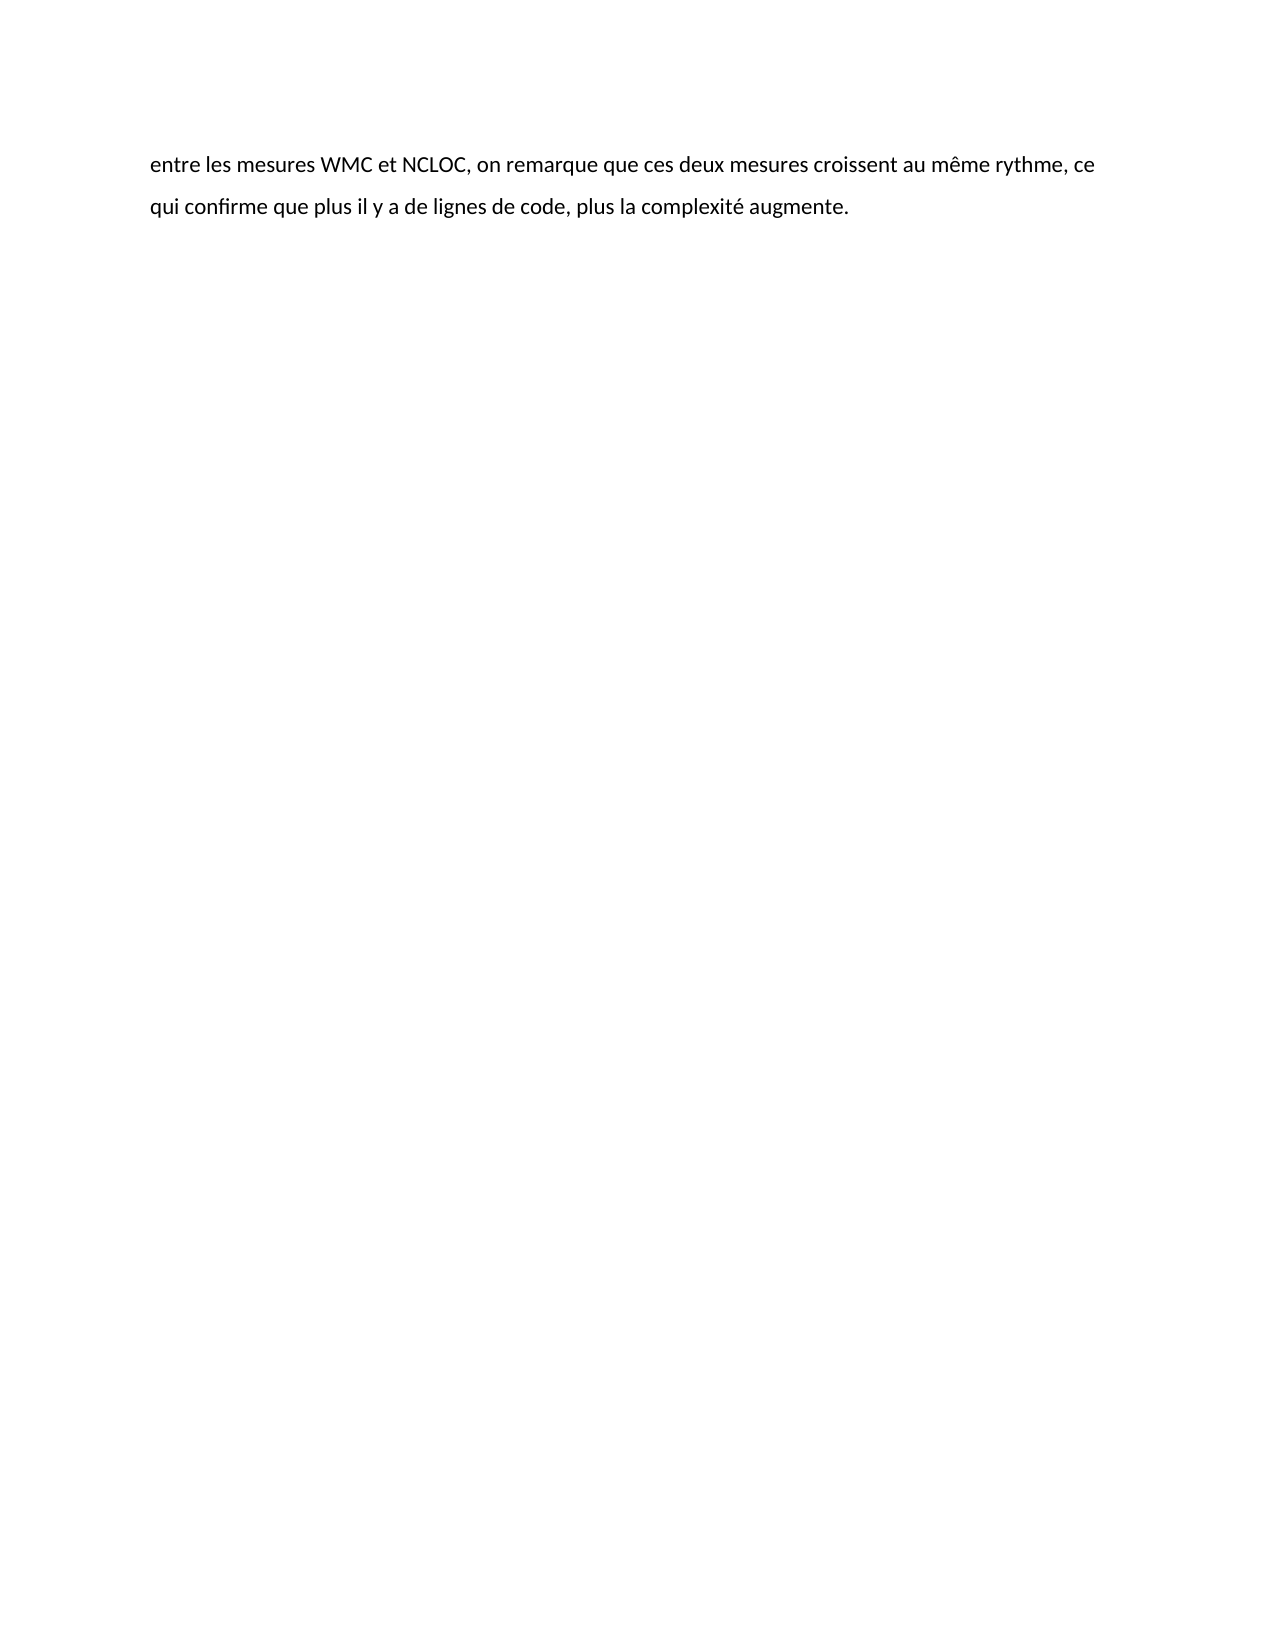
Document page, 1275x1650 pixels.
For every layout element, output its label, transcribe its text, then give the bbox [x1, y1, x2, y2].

text entre les mesures WMC et NCLOC, on remarque que ces deux mesures croissent au même rythme, ce qui confirme que plus il y a de lignes de code, plus la complexité augmente. [150, 150, 1125, 220]
